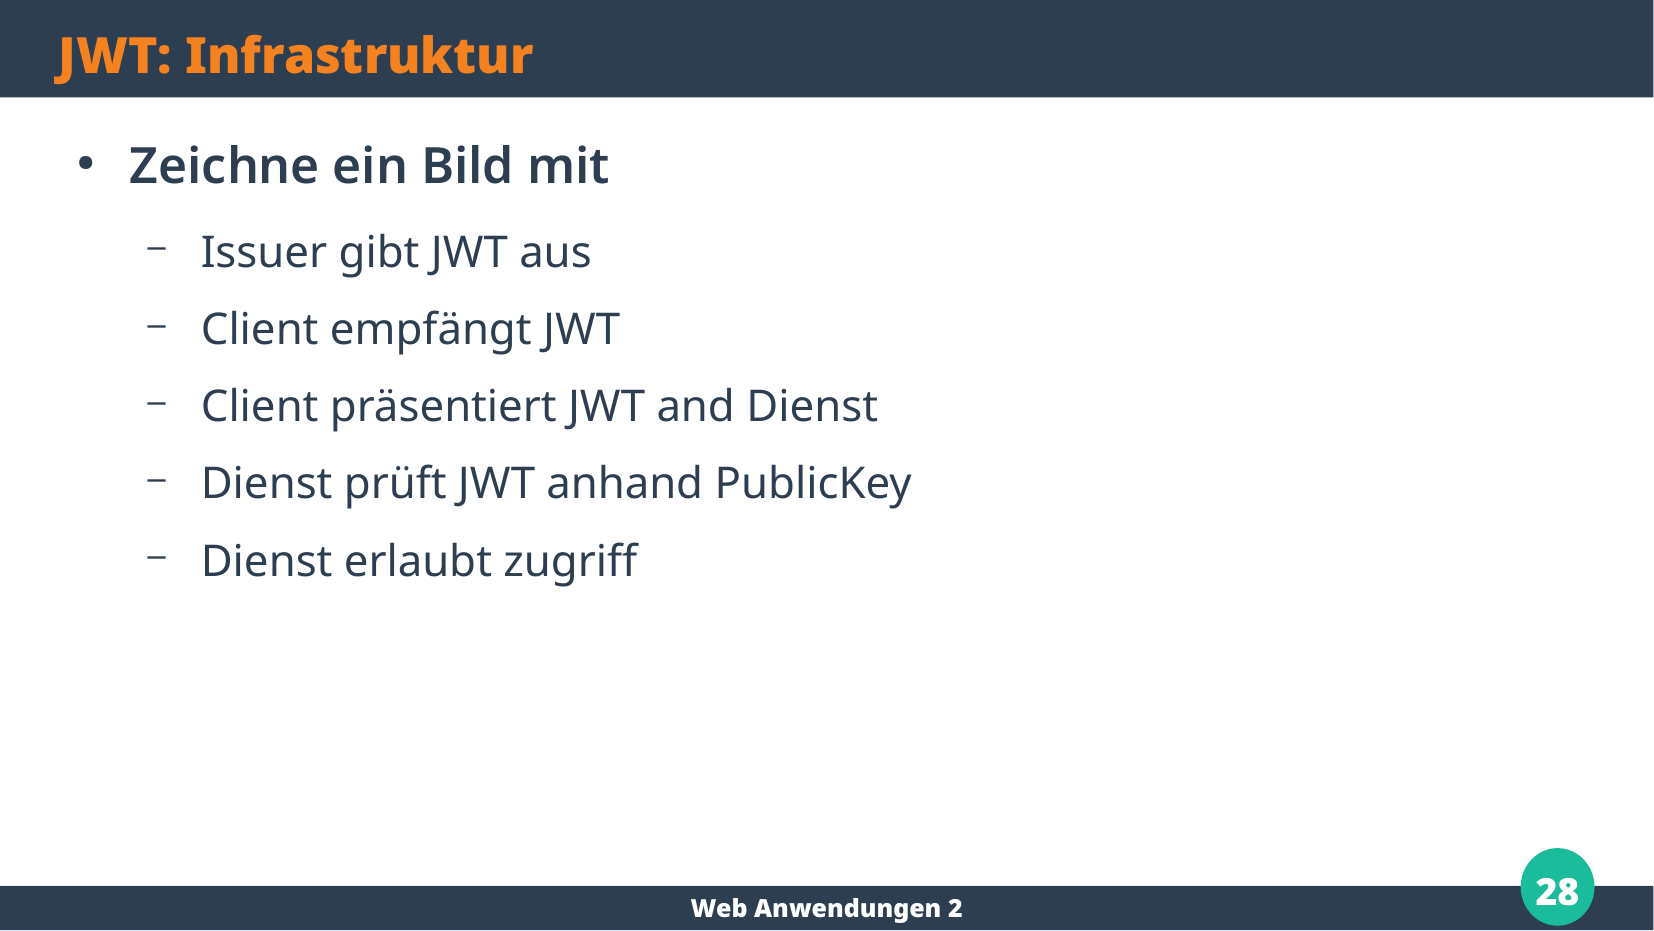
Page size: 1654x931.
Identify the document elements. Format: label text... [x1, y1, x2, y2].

list Zeichne ein Bild mit Issuer gibt JWT aus Client empfängt JWT Client präsentiert JWT and Dienst Dienst prüft JWT anhand PublicKey Dienst erlaubt zugriff [59, 129, 1595, 864]
title JWT: Infrastruktur [59, 8, 1595, 89]
